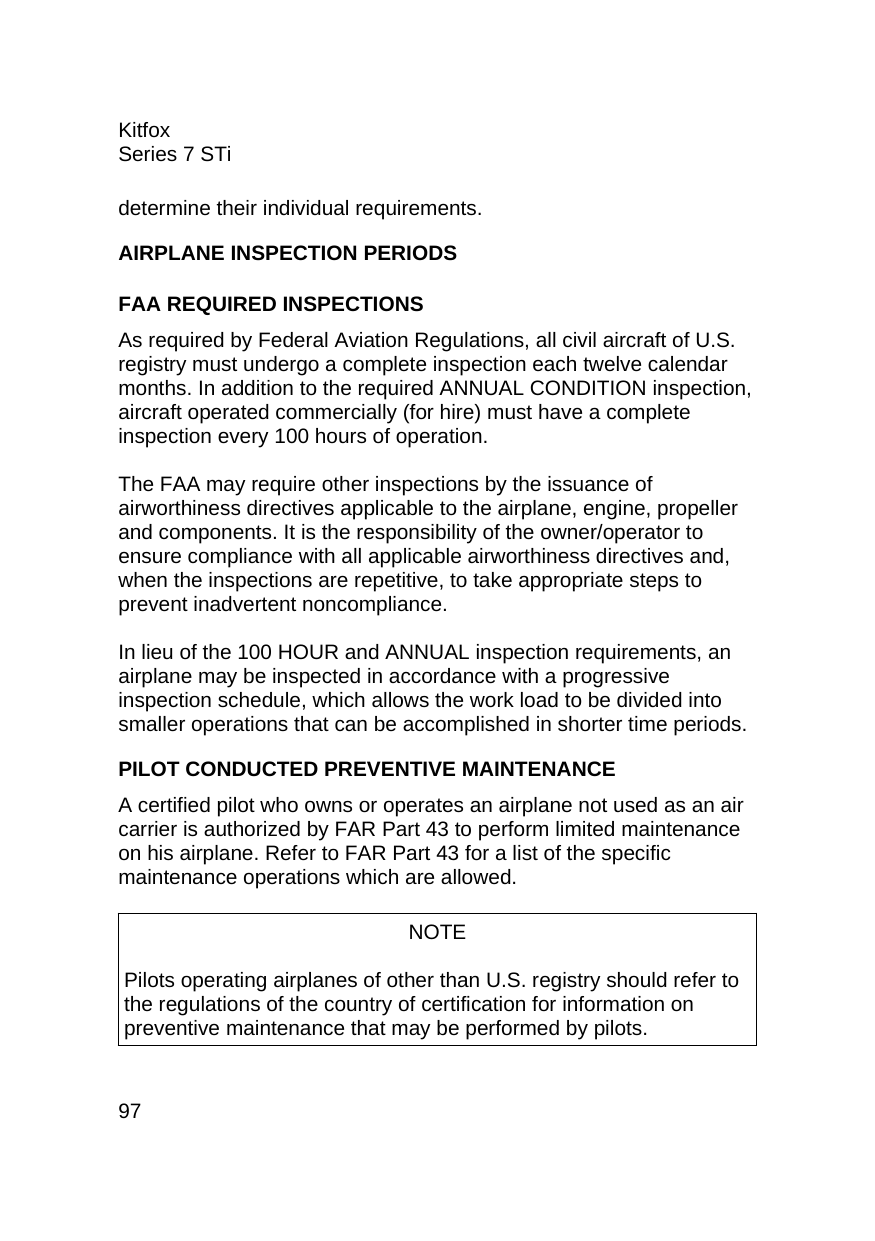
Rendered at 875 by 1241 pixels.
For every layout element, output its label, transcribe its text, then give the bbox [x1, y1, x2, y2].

subtitle FAA REQUIRED INSPECTIONS [118, 292, 756, 316]
text In lieu of the 100 HOUR and ANNUAL inspection requirements, an airplane may be inspected in accordance with a progressive inspection schedule, which allows the work load to be divided into [118, 640, 756, 712]
text As required by Federal Aviation Regulations, all civil aircraft of U.S. registry must undergo a complete inspection each twelve calendar months. In addition to the required ANNUAL CONDITION inspection, aircraft operated commercially (for hire) must have a complete inspection every 100 hours of operation. [118, 328, 756, 448]
subtitle PILOT CONDUCTED PREVENTIVE MAINTENANCE [118, 756, 756, 780]
text smaller operations that can be accomplished in shorter time periods. [118, 712, 756, 736]
text A certified pilot who owns or operates an airplane not used as an air carrier is authorized by FAR Part 43 to perform limited maintenance on his airplane. Refer to FAR Part 43 for a list of the specific maintenance operations which are allowed. [118, 793, 756, 889]
subtitle AIRPLANE INSPECTION PERIODS [118, 241, 756, 265]
text The FAA may require other inspections by the issuance of airworthiness directives applicable to the airplane, engine, propeller and components. It is the responsibility of the owner/operator to ensure compliance with all applicable airworthiness directives and, when the inspections are repetitive, to take appropriate steps to prevent inadvertent noncompliance. [118, 472, 756, 616]
text determine their individual requirements. [118, 196, 756, 220]
table_header NOTE Pilots operating airplanes of other than U.S. registry should refer to the regulations of the country of certification for information on preventive maintenance that may be performed by pilots. [119, 914, 756, 1045]
